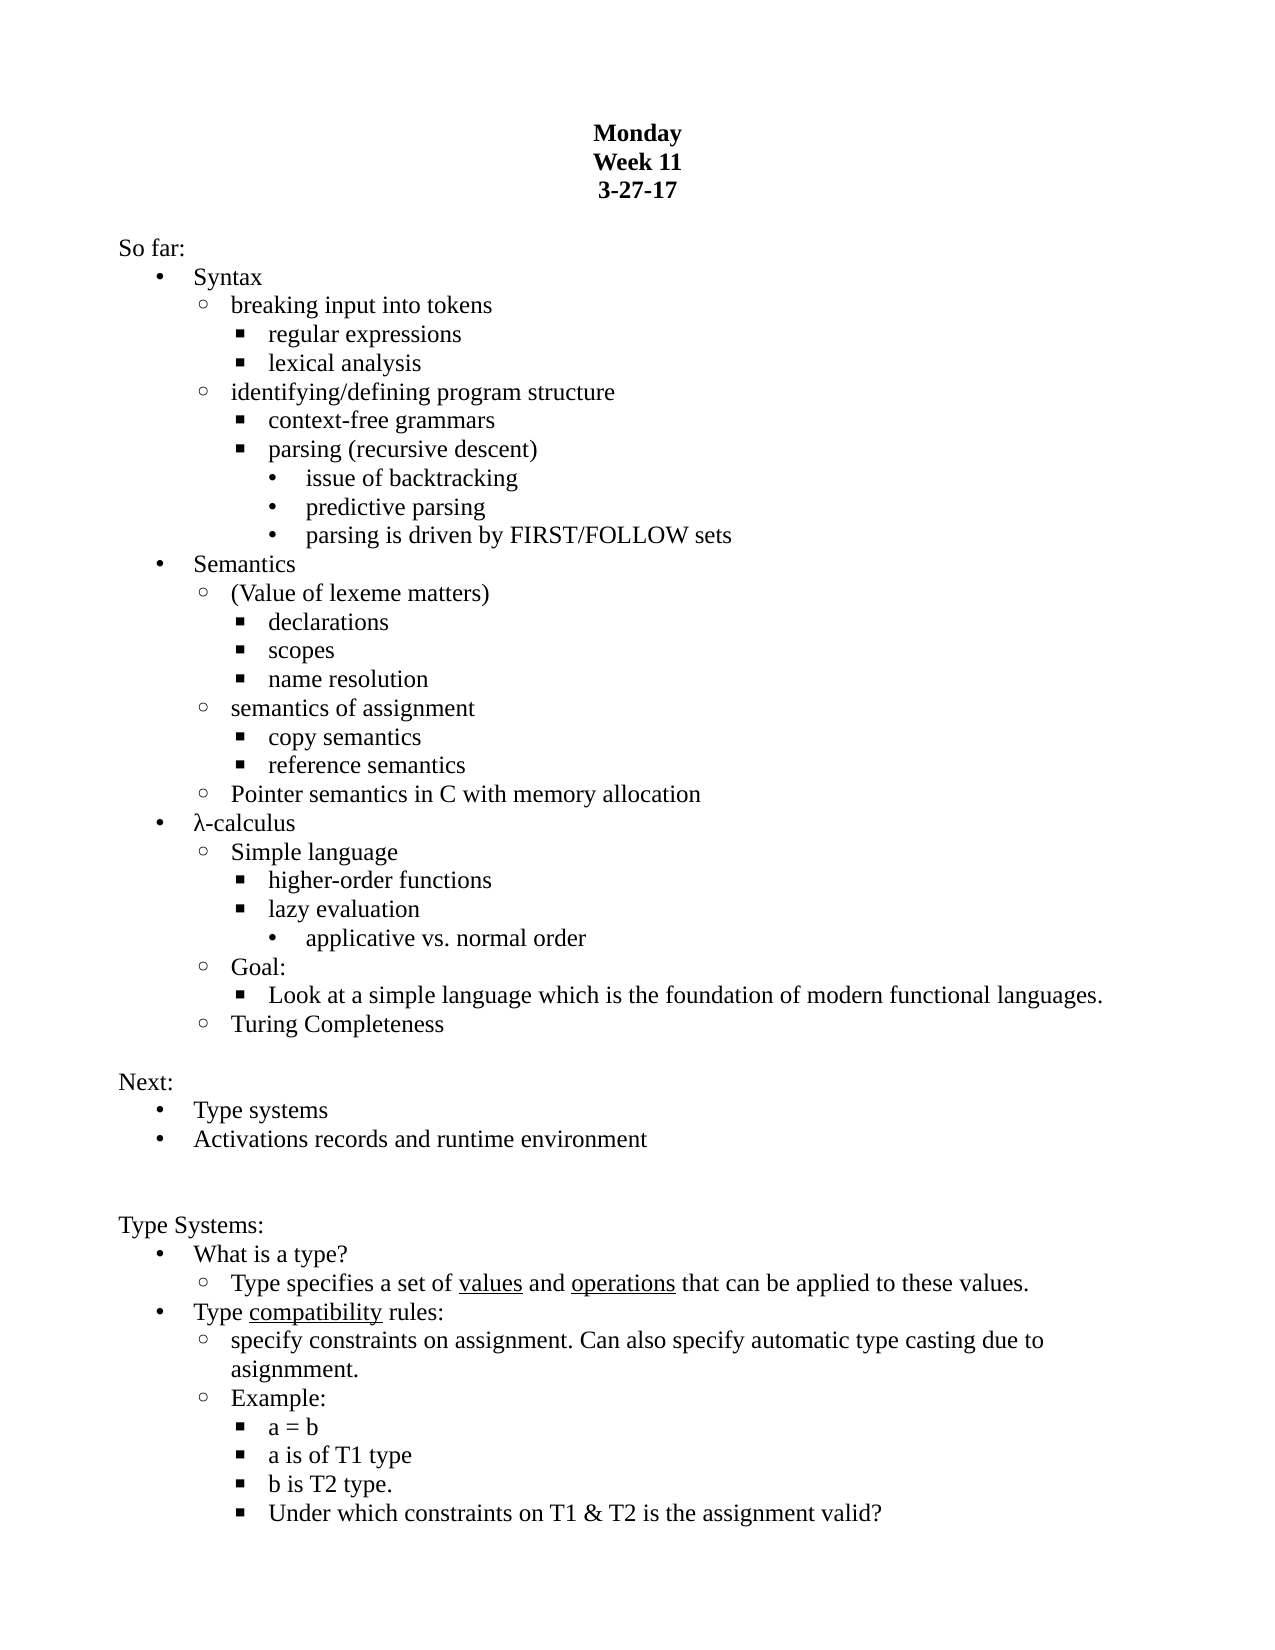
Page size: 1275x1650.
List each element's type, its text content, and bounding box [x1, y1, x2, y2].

list Look at a simple language which is the foundation of modern functional languages. [231, 981, 1157, 1009]
list Simple language [193, 837, 1157, 866]
text Week 11 [118, 147, 1157, 176]
list specify constraints on assignment. Can also specify automatic type casting due to asignmment. [193, 1326, 1157, 1383]
list Under which constraints on T1 & T2 is the assignment valid? [231, 1498, 1157, 1527]
list identifying/defining program structure [193, 377, 1157, 406]
list name resolution [231, 664, 1157, 693]
list scopes [231, 636, 1157, 664]
list parsing (recursive descent) [231, 434, 1157, 463]
list Type compatibility rules: [156, 1297, 1157, 1326]
list context-free grammars [231, 406, 1157, 434]
list b is T2 type. [231, 1469, 1157, 1498]
list predictive parsing [268, 492, 1157, 521]
list Semantics [156, 549, 1157, 578]
list Goal: [193, 952, 1157, 981]
list Example: [193, 1383, 1157, 1412]
list lazy evaluation [231, 894, 1157, 923]
text Next: [118, 1067, 1157, 1096]
list lexical analysis [231, 348, 1157, 377]
text Type Systems: [118, 1211, 1157, 1239]
list λ-calculus [156, 808, 1157, 837]
list Activations records and runtime environment [156, 1124, 1157, 1153]
list semantics of assignment [193, 693, 1157, 722]
list regular expressions [231, 319, 1157, 348]
list higher-order functions [231, 866, 1157, 894]
list What is a type? [156, 1239, 1157, 1268]
text So far: [118, 233, 1157, 262]
list applicative vs. normal order [268, 923, 1157, 952]
text 3-27-17 [118, 176, 1157, 204]
list reference semantics [231, 751, 1157, 779]
list breaking input into tokens [193, 291, 1157, 319]
list issue of backtracking [268, 463, 1157, 492]
list Type specifies a set of values and operations that can be applied to these values. [193, 1268, 1157, 1297]
list declarations [231, 607, 1157, 636]
list Pointer semantics in C with memory allocation [193, 779, 1157, 808]
list parsing is driven by FIRST/FOLLOW sets [268, 521, 1157, 549]
list copy semantics [231, 722, 1157, 751]
list Type systems [156, 1096, 1157, 1124]
list Turing Completeness [193, 1009, 1157, 1038]
list (Value of lexeme matters) [193, 578, 1157, 607]
list a is of T1 type [231, 1441, 1157, 1469]
text Monday [118, 118, 1157, 147]
list Syntax [156, 262, 1157, 291]
list a = b [231, 1412, 1157, 1441]
